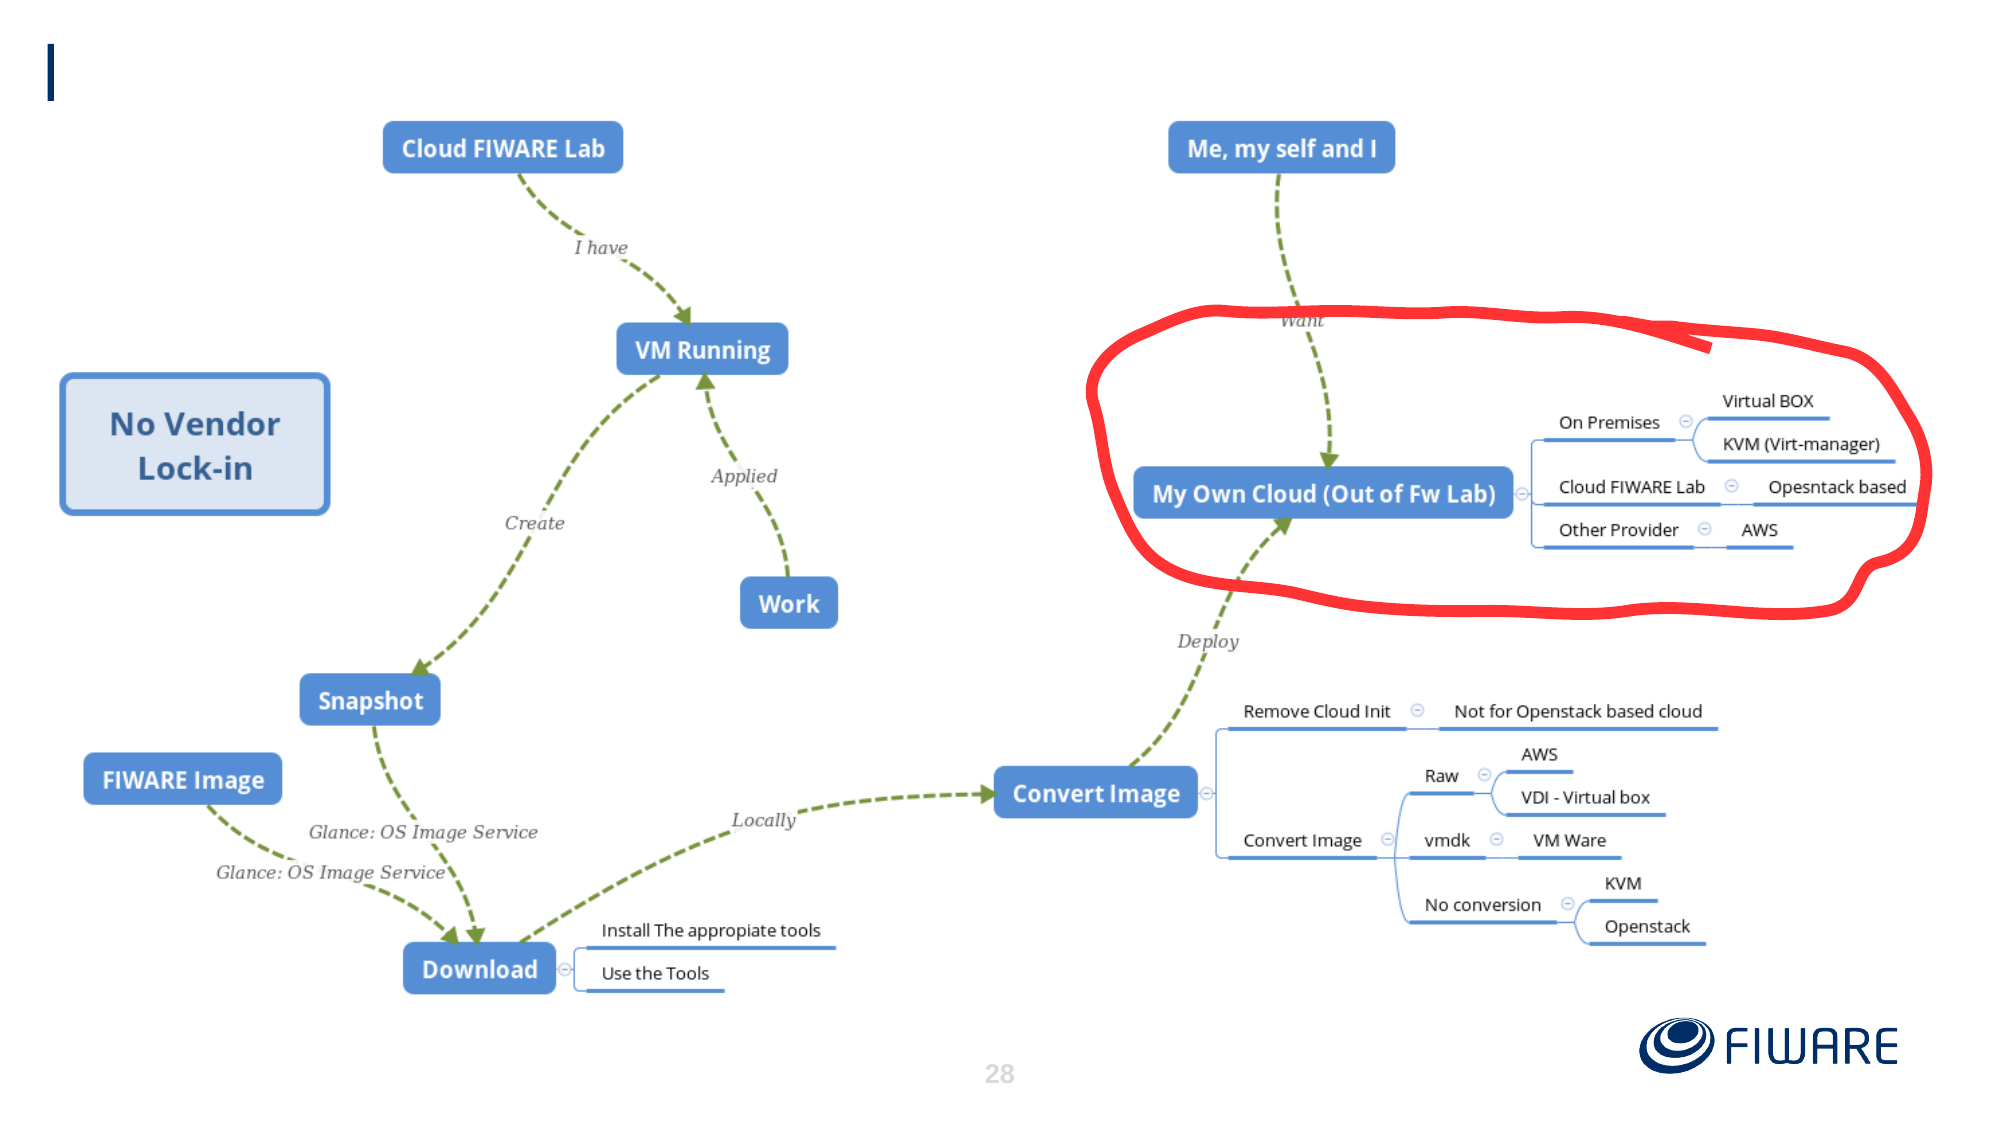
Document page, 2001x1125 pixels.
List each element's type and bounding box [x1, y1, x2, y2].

slide_number [887, 1042, 1113, 1103]
title [92, 47, 1704, 201]
picture [38, 101, 1946, 1077]
